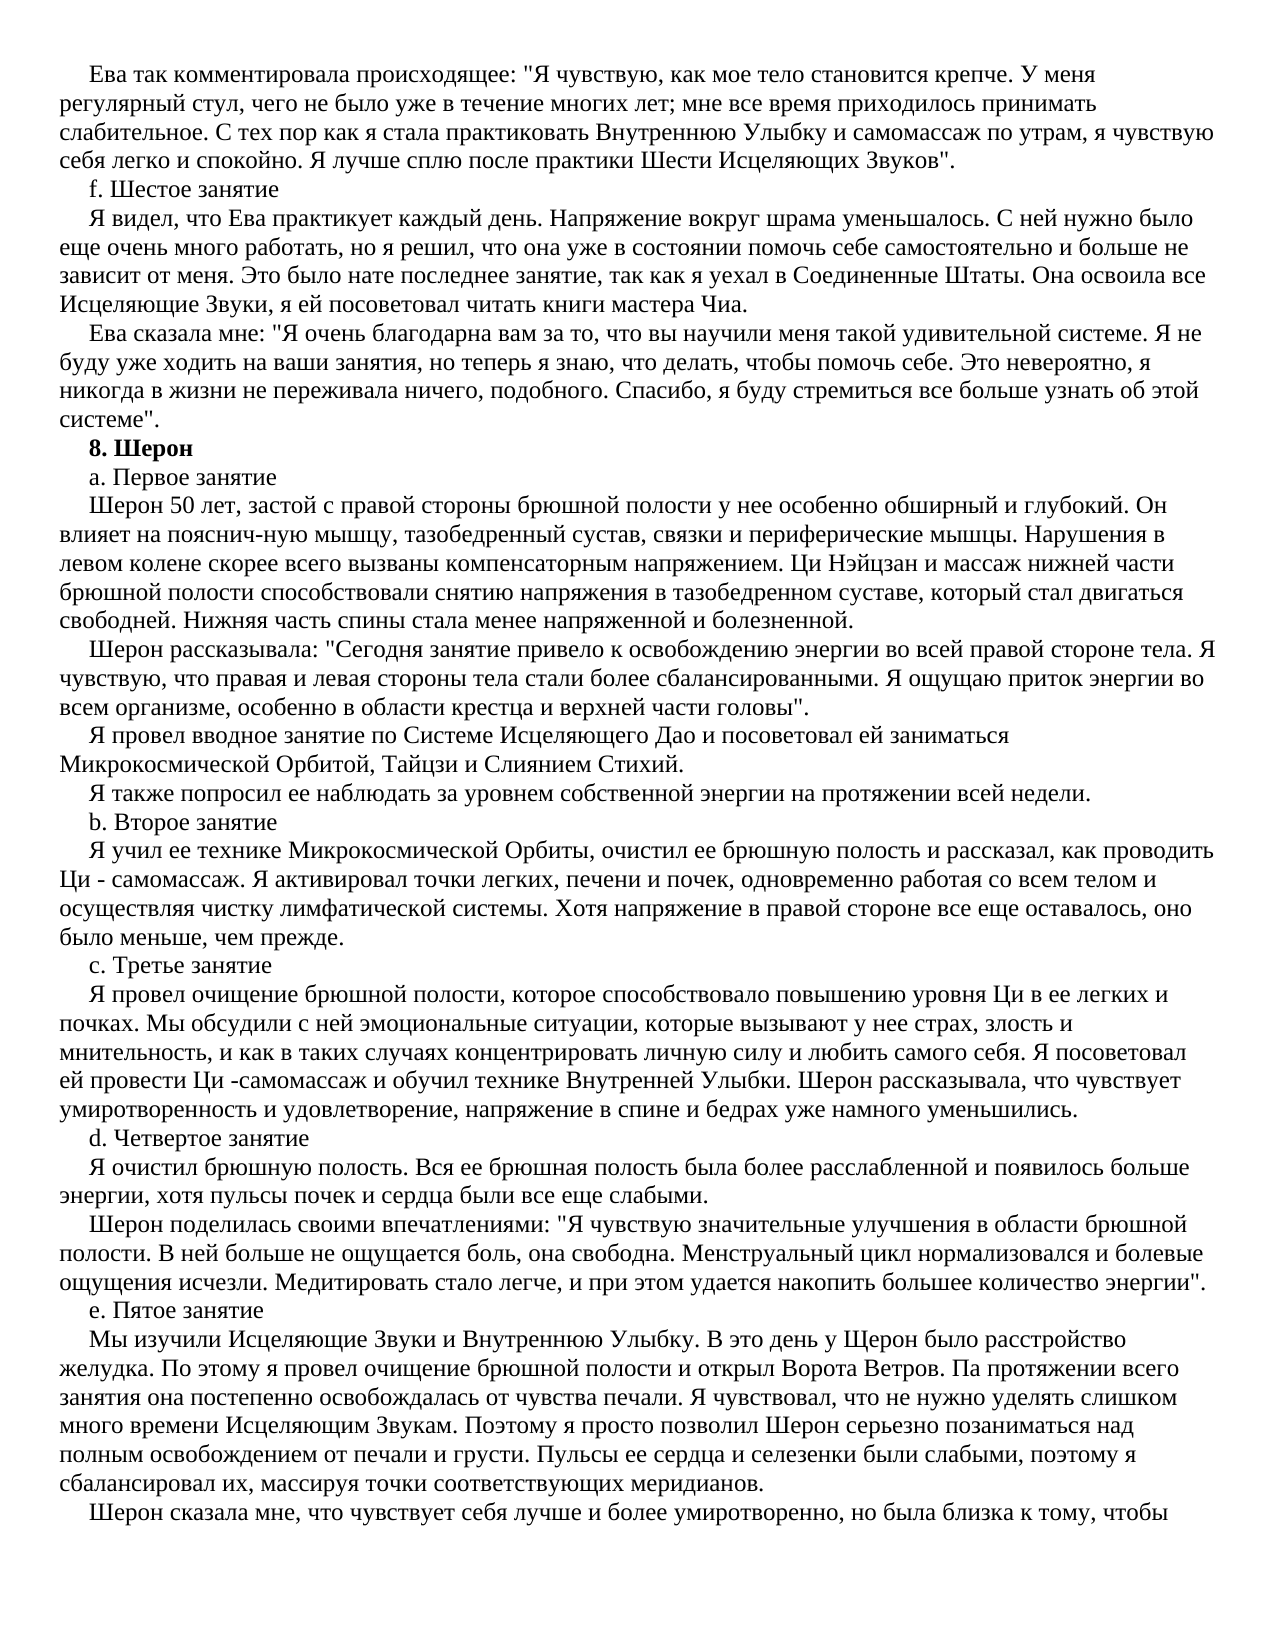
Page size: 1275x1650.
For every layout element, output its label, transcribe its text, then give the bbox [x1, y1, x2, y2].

text b. Второе занятие [59, 807, 1216, 835]
text d. Четвертое занятие [59, 1123, 1216, 1152]
text Я провел вводное занятие по Системе Исцеляющего Дао и посоветовал ей заниматься Микрокосмической Орбитой, Тайцзи и Слиянием Стихий. [59, 720, 1216, 778]
text Я видел, что Ева практикует каждый день. Напряжение вокруг шрама уменьшалось. С ней нужно было еще очень много работать, но я решил, что она уже в состоянии помочь себе самостоятельно и больше не зависит от меня. Это было нате последнее занятие, так как я уехал в Соединенные Штаты. Она освоила все Исцеляющие Звуки, я ей посоветовал читать книги мастера Чиа. [59, 203, 1216, 318]
text Шерон поделилась своими впечатлениями: "Я чувствую значительные улучшения в области брюшной полости. В ней больше не ощущается боль, она свободна. Менструальный цикл нормализовался и болевые ощущения исчезли. Медитировать стало легче, и при этом удается накопить большее количество энергии". [59, 1209, 1216, 1295]
text 8. Шерон [59, 433, 1216, 462]
text Шерон сказала мне, что чувствует себя лучше и более умиротворенно, но была близка к тому, чтобы [59, 1497, 1216, 1525]
text Ева так комментировала происходящее: "Я чувствую, как мое тело становится крепче. У меня регулярный стул, чего не было уже в течение многих лет; мне все время приходилось принимать слабительное. С тех пор как я стала практиковать Внутреннюю Улыбку и самомассаж по утрам, я чувствую себя легко и спокойно. Я лучше сплю после практики Шести Исцеляющих Звуков". [59, 59, 1216, 174]
text f. Шестое занятие [59, 174, 1216, 203]
text e. Пятое занятие [59, 1295, 1216, 1324]
text Мы изучили Исцеляющие Звуки и Внутреннюю Улыбку. В это день у Щерон было расстройство желудка. По этому я провел очищение брюшной полости и открыл Ворота Ветров. Па протяжении всего занятия она постепенно освобождалась от чувства печали. Я чувствовал, что не нужно уделять слишком много времени Исцеляющим Звукам. Поэтому я просто позволил Шерон серьезно позаниматься над полным освобождением от печали и грусти. Пульсы ее сердца и селезенки были слабыми, поэтому я сбалансировал их, массируя точки соответствующих меридианов. [59, 1324, 1216, 1497]
text Шерон 50 лет, застой с правой стороны брюшной полости у нее особенно обширный и глубокий. Он влияет на пояснич-ную мышцу, тазобедренный сустав, связки и периферические мышцы. Нарушения в левом колене скорее всего вызваны компенсаторным напряжением. Ци Нэйцзан и массаж нижней части брюшной полости способствовали снятию напряжения в тазобедренном суставе, который стал двигаться свободней. Нижняя часть спины стала менее напряженной и болезненной. [59, 490, 1216, 634]
text а. Первое занятие [59, 462, 1216, 490]
text Я также попросил ее наблюдать за уровнем собственной энергии на протяжении всей недели. [59, 778, 1216, 807]
text Я очистил брюшную полость. Вся ее брюшная полость была более расслабленной и появилось больше энергии, хотя пульсы почек и сердца были все еще слабыми. [59, 1152, 1216, 1209]
text Я учил ее технике Микрокосмической Орбиты, очистил ее брюшную полость и рассказал, как проводить Ци - самомассаж. Я активировал точки легких, печени и почек, одновременно работая со всем телом и осуществляя чистку лимфатической системы. Хотя напряжение в правой стороне все еще оставалось, оно было меньше, чем прежде. [59, 835, 1216, 950]
text c. Третье занятие [59, 950, 1216, 979]
text Ева сказала мне: "Я очень благодарна вам за то, что вы научили меня такой удивительной системе. Я не буду уже ходить на ваши занятия, но теперь я знаю, что делать, чтобы помочь себе. Это невероятно, я никогда в жизни не переживала ничего, подобного. Спасибо, я буду стремиться все больше узнать об этой системе". [59, 318, 1216, 433]
text Я провел очищение брюшной полости, которое способствовало повышению уровня Ци в ее легких и почках. Мы обсудили с ней эмоциональные ситуации, которые вызывают у нее страх, злость и мнительность, и как в таких случаях концентрировать личную силу и любить самого себя. Я посоветовал ей провести Ци -самомассаж и обучил технике Внутренней Улыбки. Шерон рассказывала, что чувствует умиротворенность и удовлетворение, напряжение в спине и бедрах уже намного уменьшились. [59, 979, 1216, 1123]
text Шерон рассказывала: "Сегодня занятие привело к освобождению энергии во всей правой стороне тела. Я чувствую, что правая и левая стороны тела стали более сбалансированными. Я ощущаю приток энергии во всем организме, особенно в области крестца и верхней части головы". [59, 634, 1216, 720]
